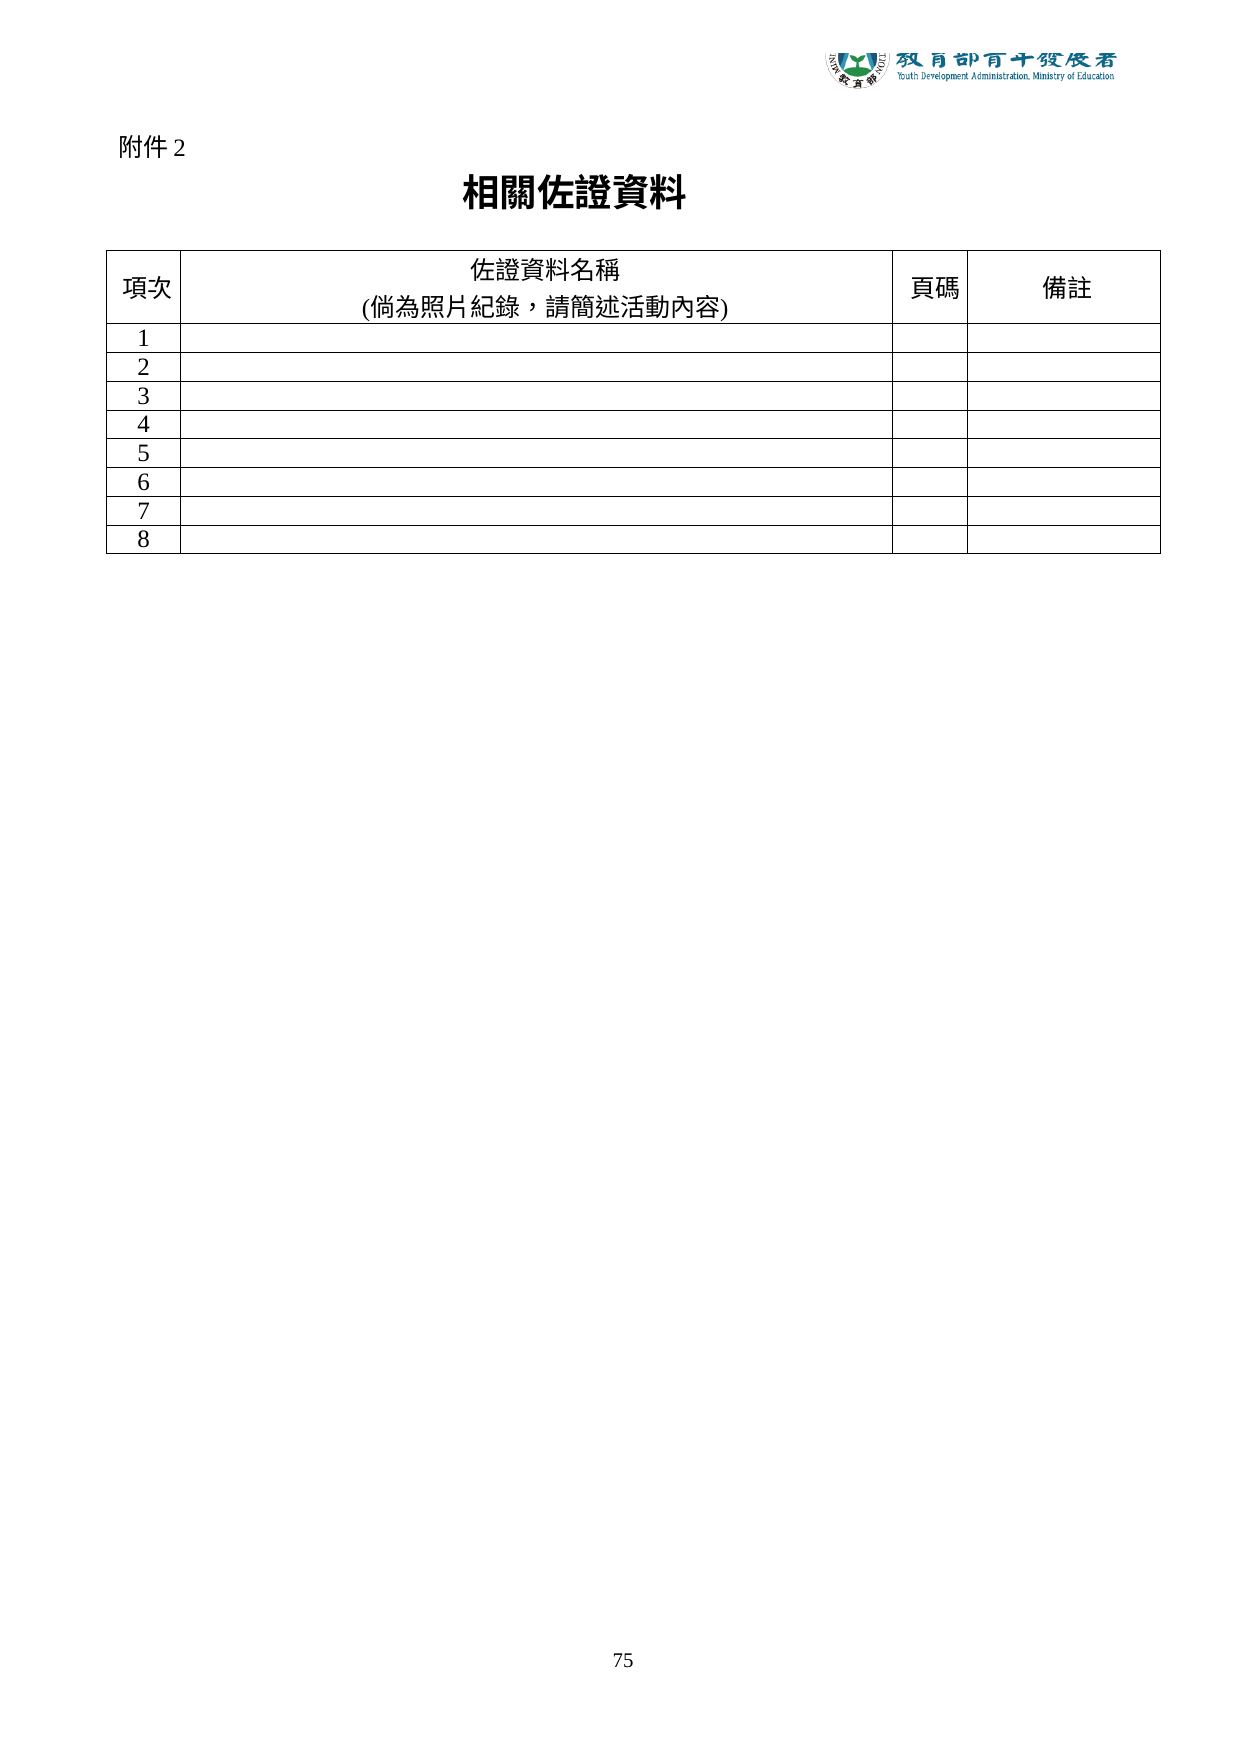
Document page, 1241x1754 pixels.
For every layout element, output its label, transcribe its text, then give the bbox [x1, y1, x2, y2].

table_cell [968, 439, 1160, 467]
table_cell 1 [107, 324, 180, 352]
table_cell [893, 468, 967, 496]
table_cell [968, 411, 1160, 438]
table_header 佐證資料名稱 (倘為照片紀錄，請簡述活動內容) [181, 251, 892, 323]
table_cell [968, 497, 1160, 524]
table_cell [893, 324, 967, 352]
table_cell [893, 439, 967, 467]
table_cell 5 [107, 439, 180, 467]
table_cell [181, 526, 892, 553]
table_cell [968, 526, 1160, 553]
table_cell [181, 324, 892, 352]
table_cell [181, 411, 892, 438]
table_cell [181, 497, 892, 524]
table_cell 8 [107, 526, 180, 553]
table_cell [893, 497, 967, 524]
picture [818, 53, 1123, 93]
table_cell [968, 468, 1160, 496]
table_cell [968, 324, 1160, 352]
table_cell [968, 353, 1160, 381]
table_cell [893, 353, 967, 381]
table_header 頁碼 [893, 251, 967, 323]
table_cell [181, 439, 892, 467]
table_cell [893, 411, 967, 438]
table_cell 4 [107, 411, 180, 438]
table_cell [968, 382, 1160, 409]
table_cell [181, 382, 892, 409]
text 相關佐證資料 [118, 163, 1031, 217]
table_cell [181, 353, 892, 381]
table_cell 3 [107, 382, 180, 409]
table_cell 2 [107, 353, 180, 381]
table_cell [893, 526, 967, 553]
table_cell [181, 468, 892, 496]
table_cell 6 [107, 468, 180, 496]
text 附件2 [118, 127, 1031, 163]
table_cell [893, 382, 967, 409]
table_cell 7 [107, 497, 180, 524]
table_header 備註 [968, 251, 1160, 323]
table_header 項次 [107, 251, 180, 323]
